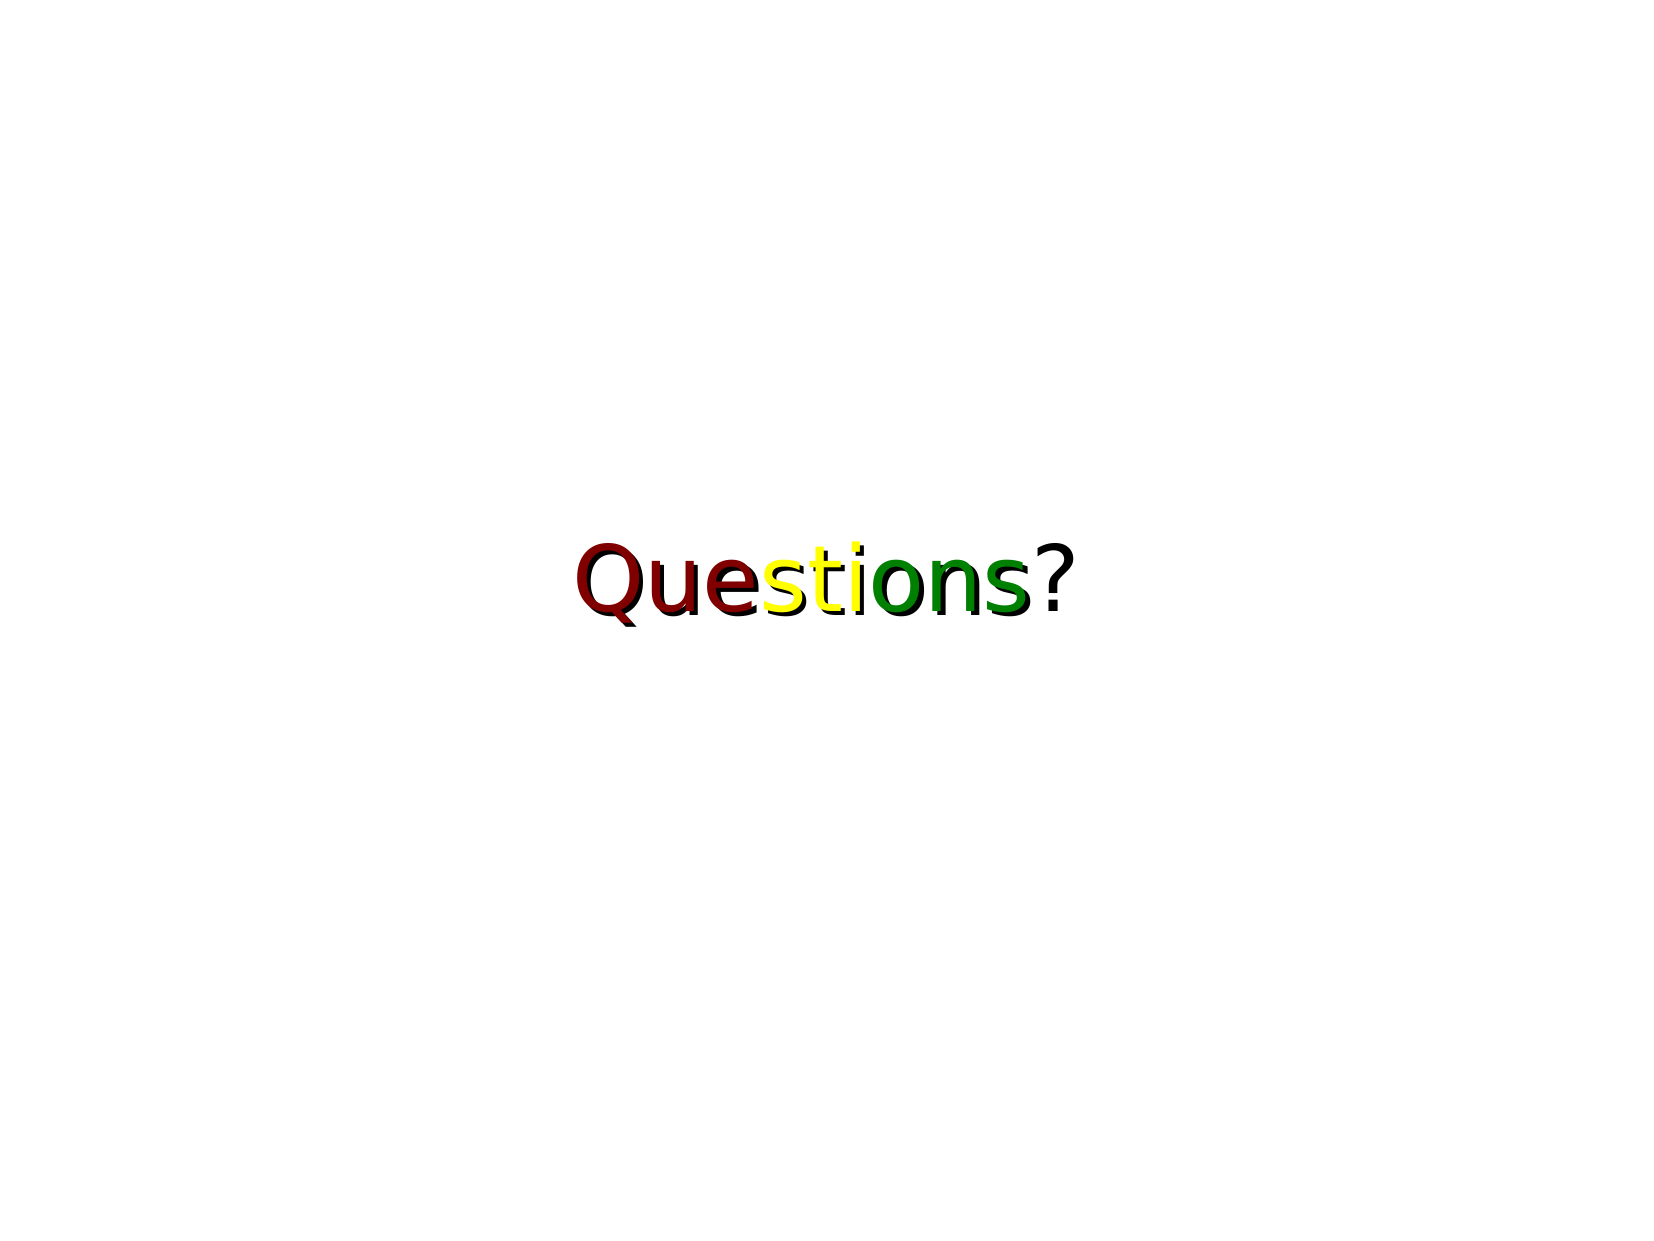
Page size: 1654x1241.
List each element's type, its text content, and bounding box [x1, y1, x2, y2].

subtitle Questions? [82, 49, 1570, 1109]
